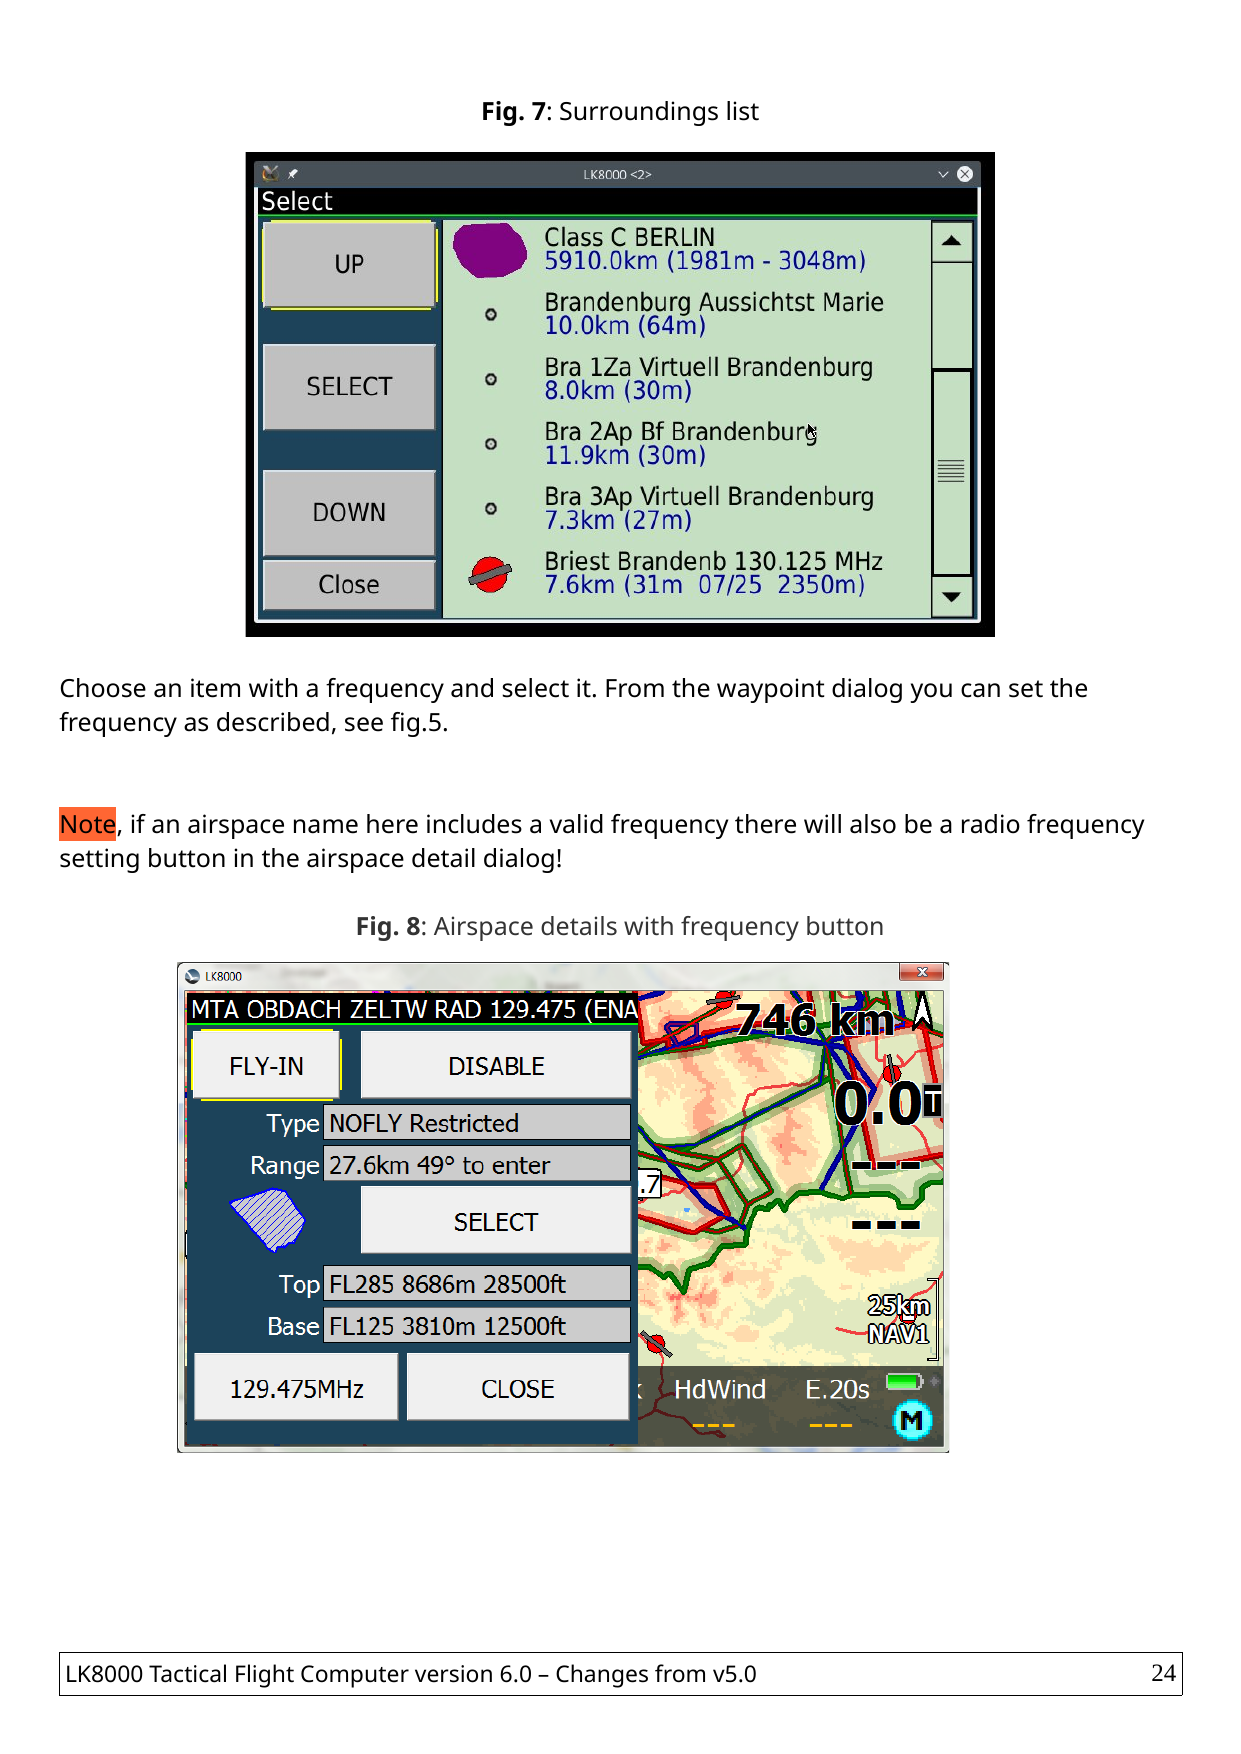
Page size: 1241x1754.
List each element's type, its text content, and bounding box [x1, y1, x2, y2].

text Fig. 8: Airspace details with frequency button [59, 909, 1181, 943]
text Note, if an airspace name here includes a valid frequency there will also be a radio frequency setting button in the airspace detail dialog! [59, 807, 1181, 875]
text Fig. 7: Surroundings list [59, 93, 1181, 127]
text Choose an item with a frequency and select it. From the waypoint dialog you can set the frequency as described, see fig.5. [59, 670, 1181, 738]
picture [177, 962, 950, 1453]
picture [245, 152, 995, 637]
